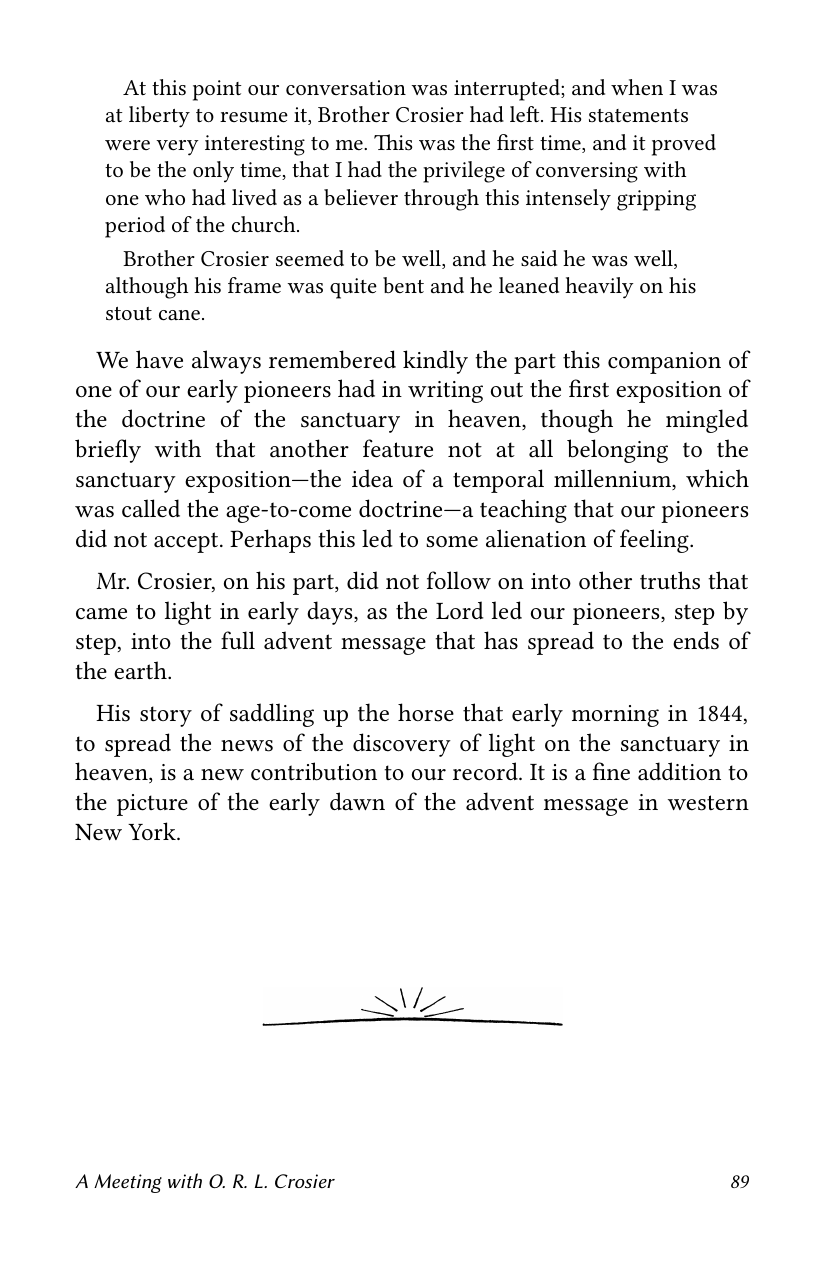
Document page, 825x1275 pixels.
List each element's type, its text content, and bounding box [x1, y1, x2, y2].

text We have always remembered kindly the part this companion of one of our early pioneers had in writing out the first exposition of the doctrine of the sanctuary in heaven, though he mingled briefly with that another feature not at all belonging to the sanctuary exposition—the idea of a temporal millennium, which was called the age-to-come doctrine—a teaching that our pioneers did not accept. Perhaps this led to some alienation of feeling. [75, 346, 750, 553]
text At this point our conversation was interrupted; and when I was at liberty to resume it, Brother Crosier had left. His statements were very interesting to me. This was the first time, and it proved to be the only time, that I had the privilege of conversing with one who had lived as a believer through this intensely gripping period of the church. [105, 75, 720, 238]
picture [262, 987, 563, 1027]
text Mr. Crosier, on his part, did not follow on into other truths that came to light in early days, as the Lord led our pioneers, step by step, into the full advent message that has spread to the ends of the earth. [75, 567, 750, 685]
text Brother Crosier seemed to be well, and he said he was well, although his frame was quite bent and he leaned heavily on his stout cane. [105, 245, 720, 326]
text His story of saddling up the horse that early morning in 1844, to spread the news of the discovery of light on the sanctuary in heaven, is a new contribution to our record. It is a fine addition to the picture of the early dawn of the advent message in western New York. [75, 699, 750, 847]
